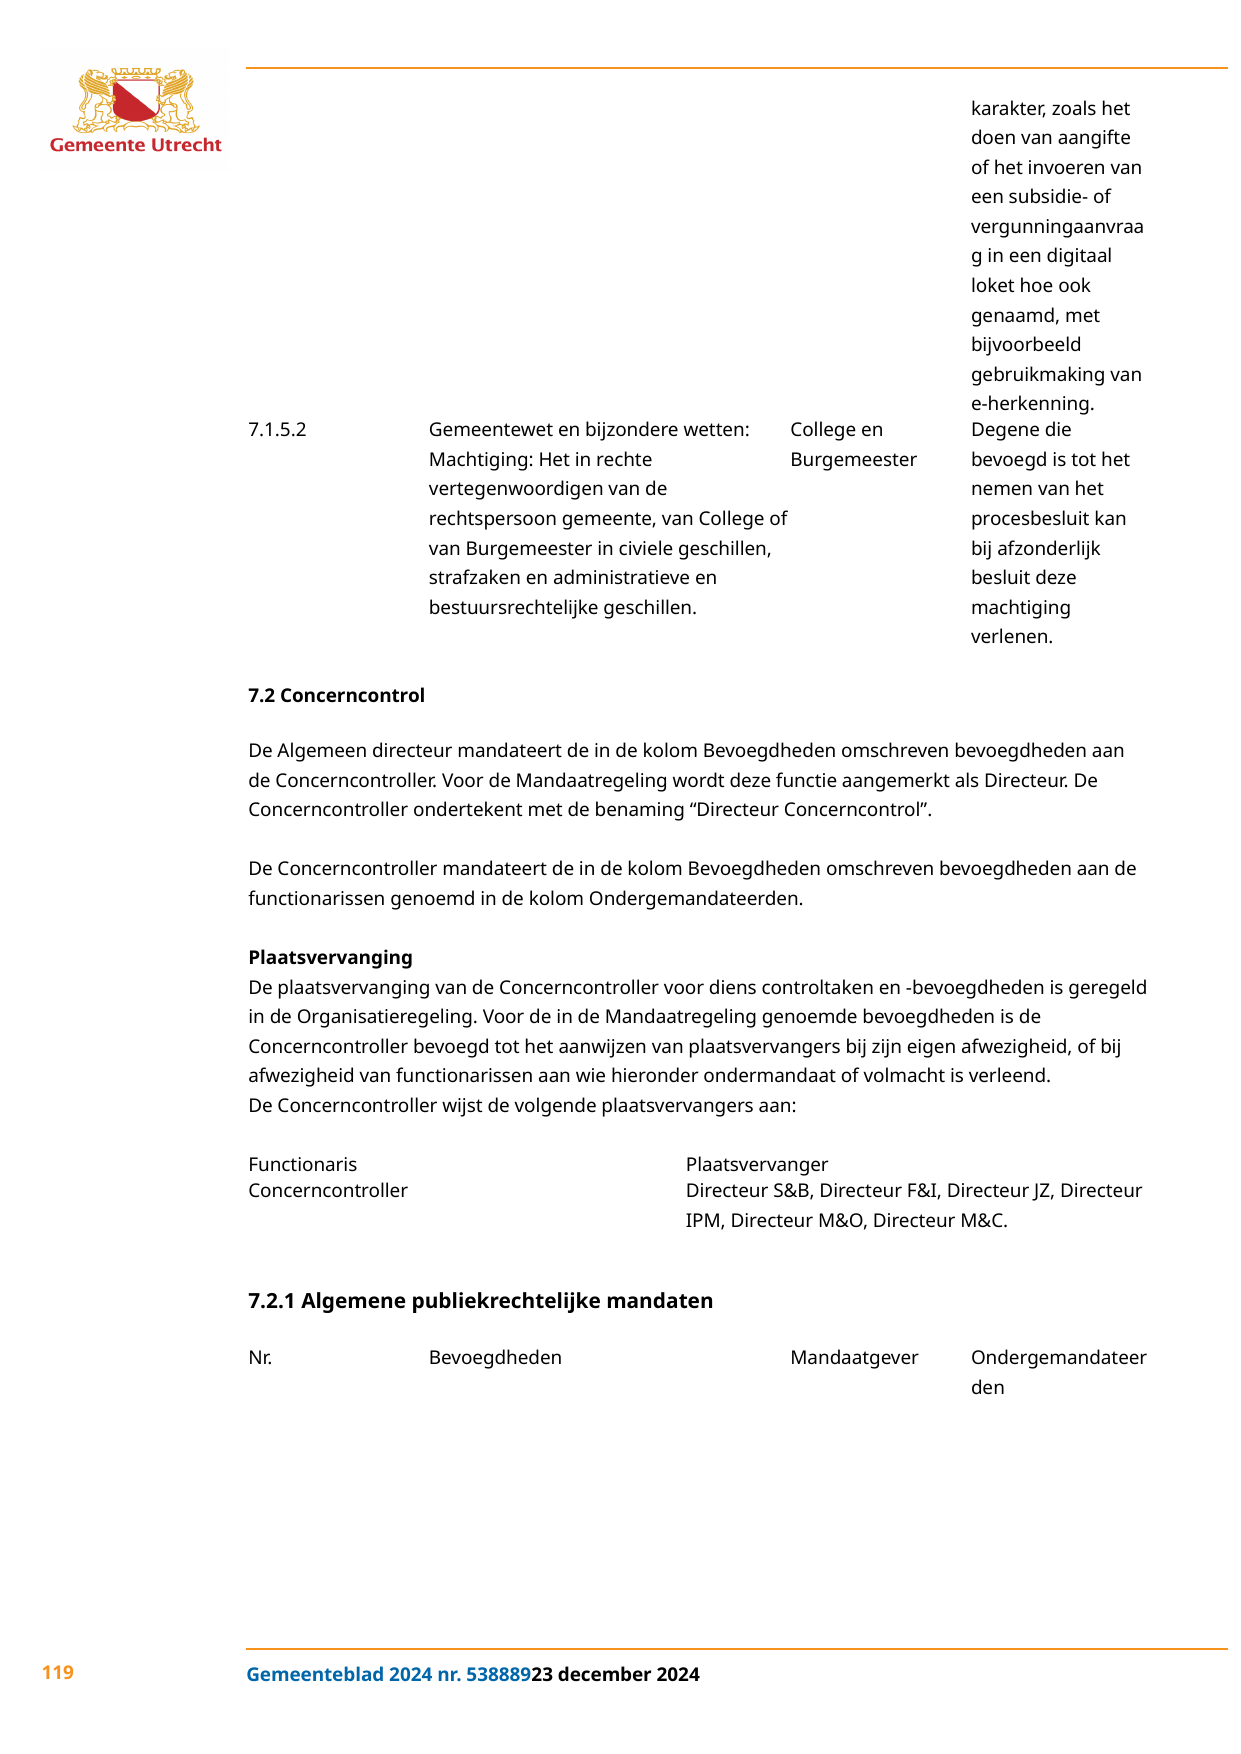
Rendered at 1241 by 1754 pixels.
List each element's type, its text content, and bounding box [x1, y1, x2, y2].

table_header Bevoegdheden [429, 1344, 790, 1400]
table_cell karakter, zoals het doen van aangifte of het invoeren van een subsidie- of vergunningaanvraag in een digitaal loket hoe ook genaamd, met bijvoorbeeld gebruikmaking van e-herkenning. [971, 95, 1152, 416]
table_cell Directeur S&B, Directeur F&I, Directeur JZ, Directeur IPM, Directeur M&O, Directeur M&C. [686, 1177, 1152, 1233]
table_cell [790, 95, 971, 416]
table_header Nr. [248, 1344, 429, 1400]
table_cell [429, 95, 790, 416]
text De Concerncontroller mandateert de in de kolom Bevoegdheden omschreven bevoegdheden aan de functionarissen genoemd in de kolom Ondergemandateerden. [248, 856, 1152, 911]
text 7.2 Concerncontrol [248, 682, 1152, 708]
table_cell Gemeentewet en bijzondere wetten: Machtiging: Het in rechte vertegenwoordigen van de rechtspersoon gemeente, van College of van Burgemeester in civiele geschillen, strafzaken en administratieve en bestuursrechtelijke geschillen. [429, 416, 790, 649]
picture [41, 47, 231, 172]
table_cell Concerncontroller [248, 1177, 686, 1233]
text Plaatsvervanging [248, 944, 1152, 970]
table_cell Degene die bevoegd is tot het nemen van het procesbesluit kan bij afzonderlijk besluit deze machtiging verlenen. [971, 416, 1152, 649]
text 7.2.1 Algemene publiekrechtelijke mandaten [248, 1286, 1152, 1315]
table_header Mandaatgever [790, 1344, 971, 1400]
table_cell 7.1.5.2 [248, 416, 429, 649]
table_cell [248, 95, 429, 416]
table_header Plaatsvervanger [686, 1152, 1152, 1177]
table_header Functionaris [248, 1152, 686, 1177]
text De Concerncontroller wijst de volgende plaatsvervangers aan: [248, 1092, 1152, 1118]
text De Algemeen directeur mandateert de in de kolom Bevoegdheden omschreven bevoegdheden aan de Concerncontroller. Voor de Mandaatregeling wordt deze functie aangemerkt als Directeur. De Concerncontroller ondertekent met de benaming “Directeur Concerncontrol”. [248, 737, 1152, 822]
text De plaatsvervanging van de Concerncontroller voor diens controltaken en -bevoegdheden is geregeld in de Organisatieregeling. Voor de in de Mandaatregeling genoemde bevoegdheden is de Concerncontroller bevoegd tot het aanwijzen van plaatsvervangers bij zijn eigen afwezigheid, of bij afwezigheid van functionarissen aan wie hieronder ondermandaat of volmacht is verleend. [248, 974, 1152, 1088]
table_cell College en Burgemeester [790, 416, 971, 649]
table_header Ondergemandateerden [971, 1344, 1152, 1400]
